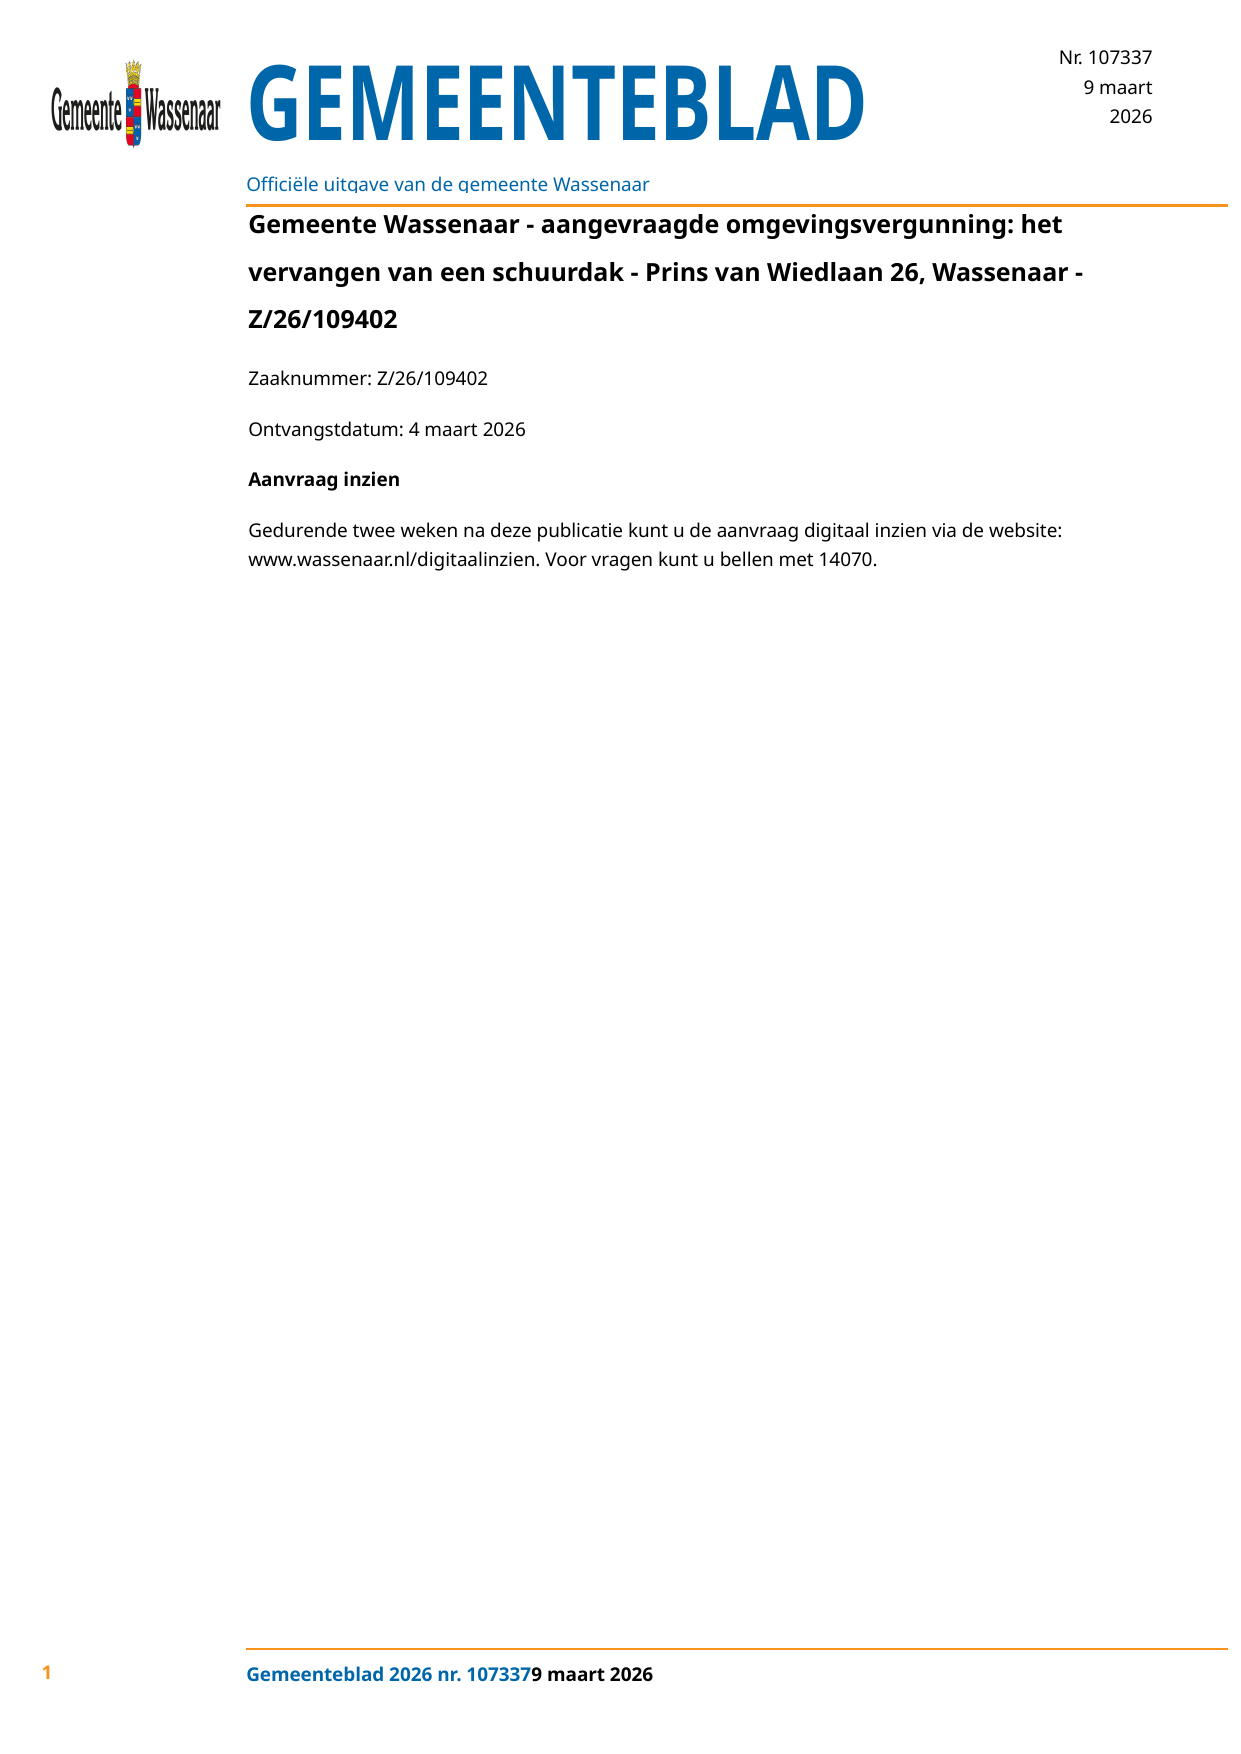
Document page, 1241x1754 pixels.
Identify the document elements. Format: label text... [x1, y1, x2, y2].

text Gedurende twee weken na deze publicatie kunt u de aanvraag digitaal inzien via de website: www.wassenaar.nl/digitaalinzien. Voor vragen kunt u bellen met 14070. [248, 517, 1152, 572]
picture [41, 47, 231, 172]
text Ontvangstdatum: 4 maart 2026 [248, 416, 1152, 442]
text Aanvraag inzien [248, 466, 1152, 492]
text Zaaknummer: Z/26/109402 [248, 366, 1152, 391]
text Gemeente Wassenaar - aangevraagde omgevingsvergunning: het vervangen van een schuurdak - Prins van Wiedlaan 26, Wassenaar - Z/26/109402 [248, 207, 1152, 336]
